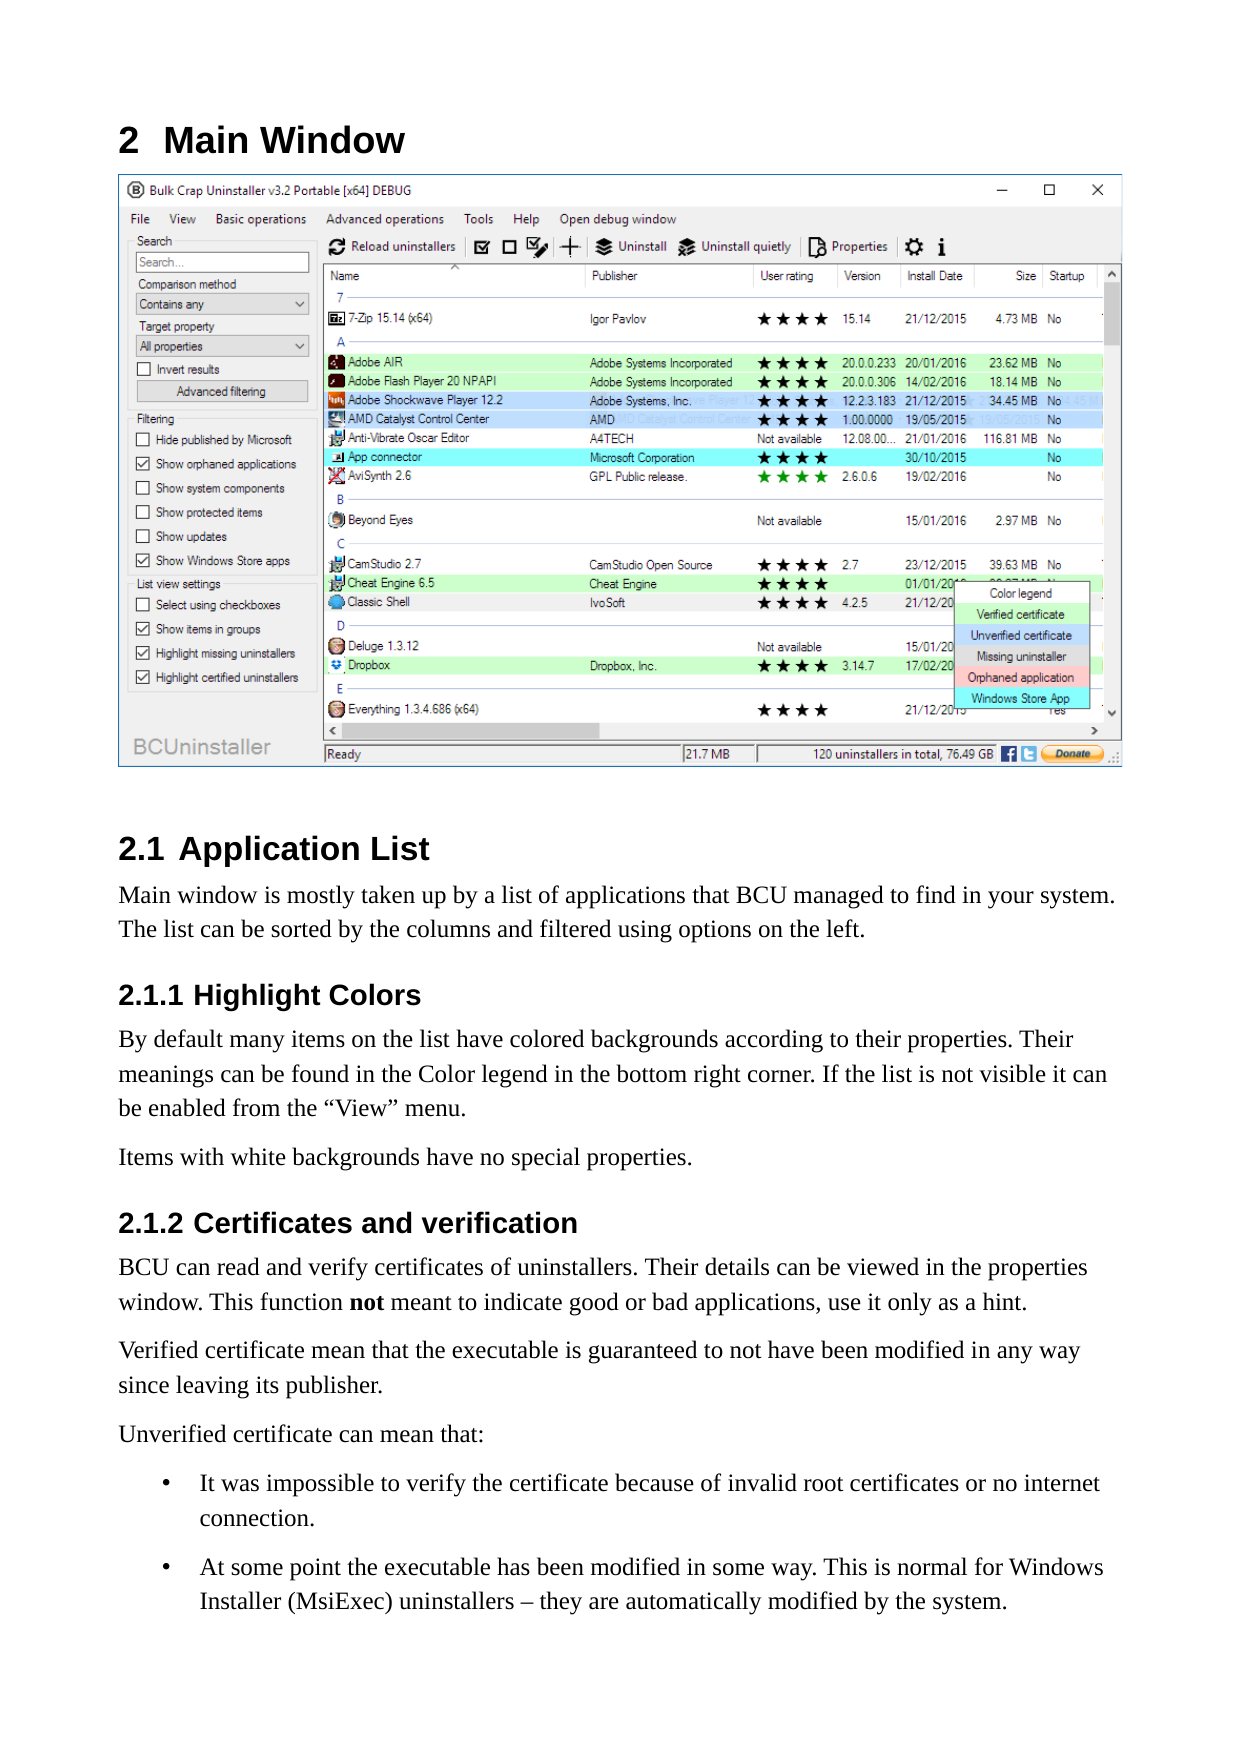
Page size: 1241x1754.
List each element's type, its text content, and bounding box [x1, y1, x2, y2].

list It was impossible to verify the certificate because of invalid root certificates or no internet connection. [162, 1468, 1122, 1531]
subtitle Highlight Colors [118, 978, 1122, 1012]
text By default many items on the list have colored backgrounds according to their properties. Their meanings can be found in the Color legend in the bottom right corner. If the list is not visible it can be enabled from the “View” menu. [118, 1024, 1122, 1122]
picture [118, 174, 1123, 767]
text BCU can read and verify certificates of uninstallers. Their details can be viewed in the properties window. This function not meant to indicate good or bad applications, use it only as a hint. [118, 1252, 1122, 1315]
text Unverified certificate can mean that: [118, 1419, 1122, 1448]
text Verified certificate mean that the executable is guaranteed to not have been modified in any way since leaving its publisher. [118, 1336, 1122, 1399]
text Main window is mostly taken up by a list of applications that BCU managed to find in your system. The list can be sorted by the columns and filtered using options on the left. [118, 880, 1122, 943]
text Items with white backgrounds have no special properties. [118, 1142, 1122, 1171]
subtitle Application List [118, 829, 1122, 867]
list At some point the executable has been modified in some way. This is normal for Windows Installer (MsiExec) uninstallers – they are automatically modified by the system. [162, 1552, 1122, 1615]
subtitle Certificates and verification [118, 1206, 1122, 1239]
subtitle Main Window [118, 118, 1122, 162]
